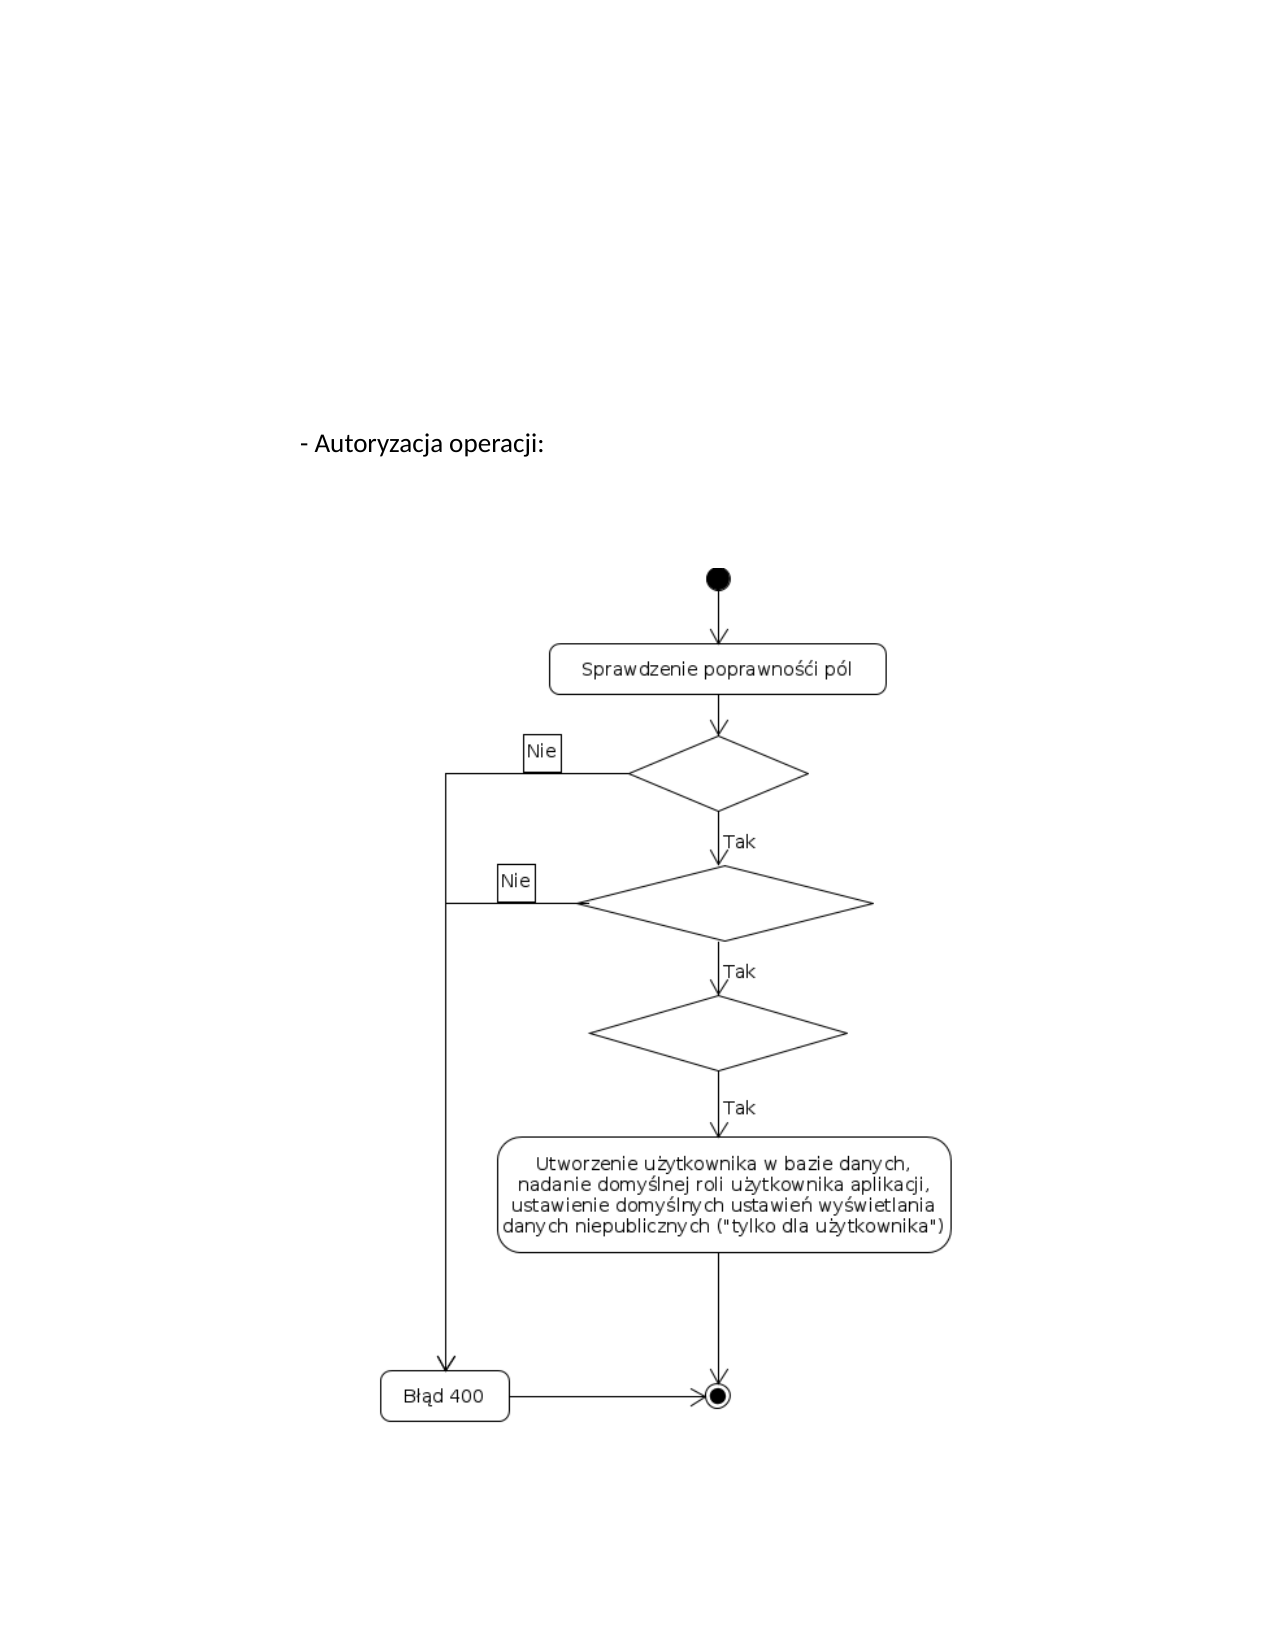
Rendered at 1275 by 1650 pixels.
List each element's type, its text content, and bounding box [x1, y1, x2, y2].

subtitle - Autoryzacja operacji: [150, 426, 1125, 459]
picture [301, 568, 974, 1513]
